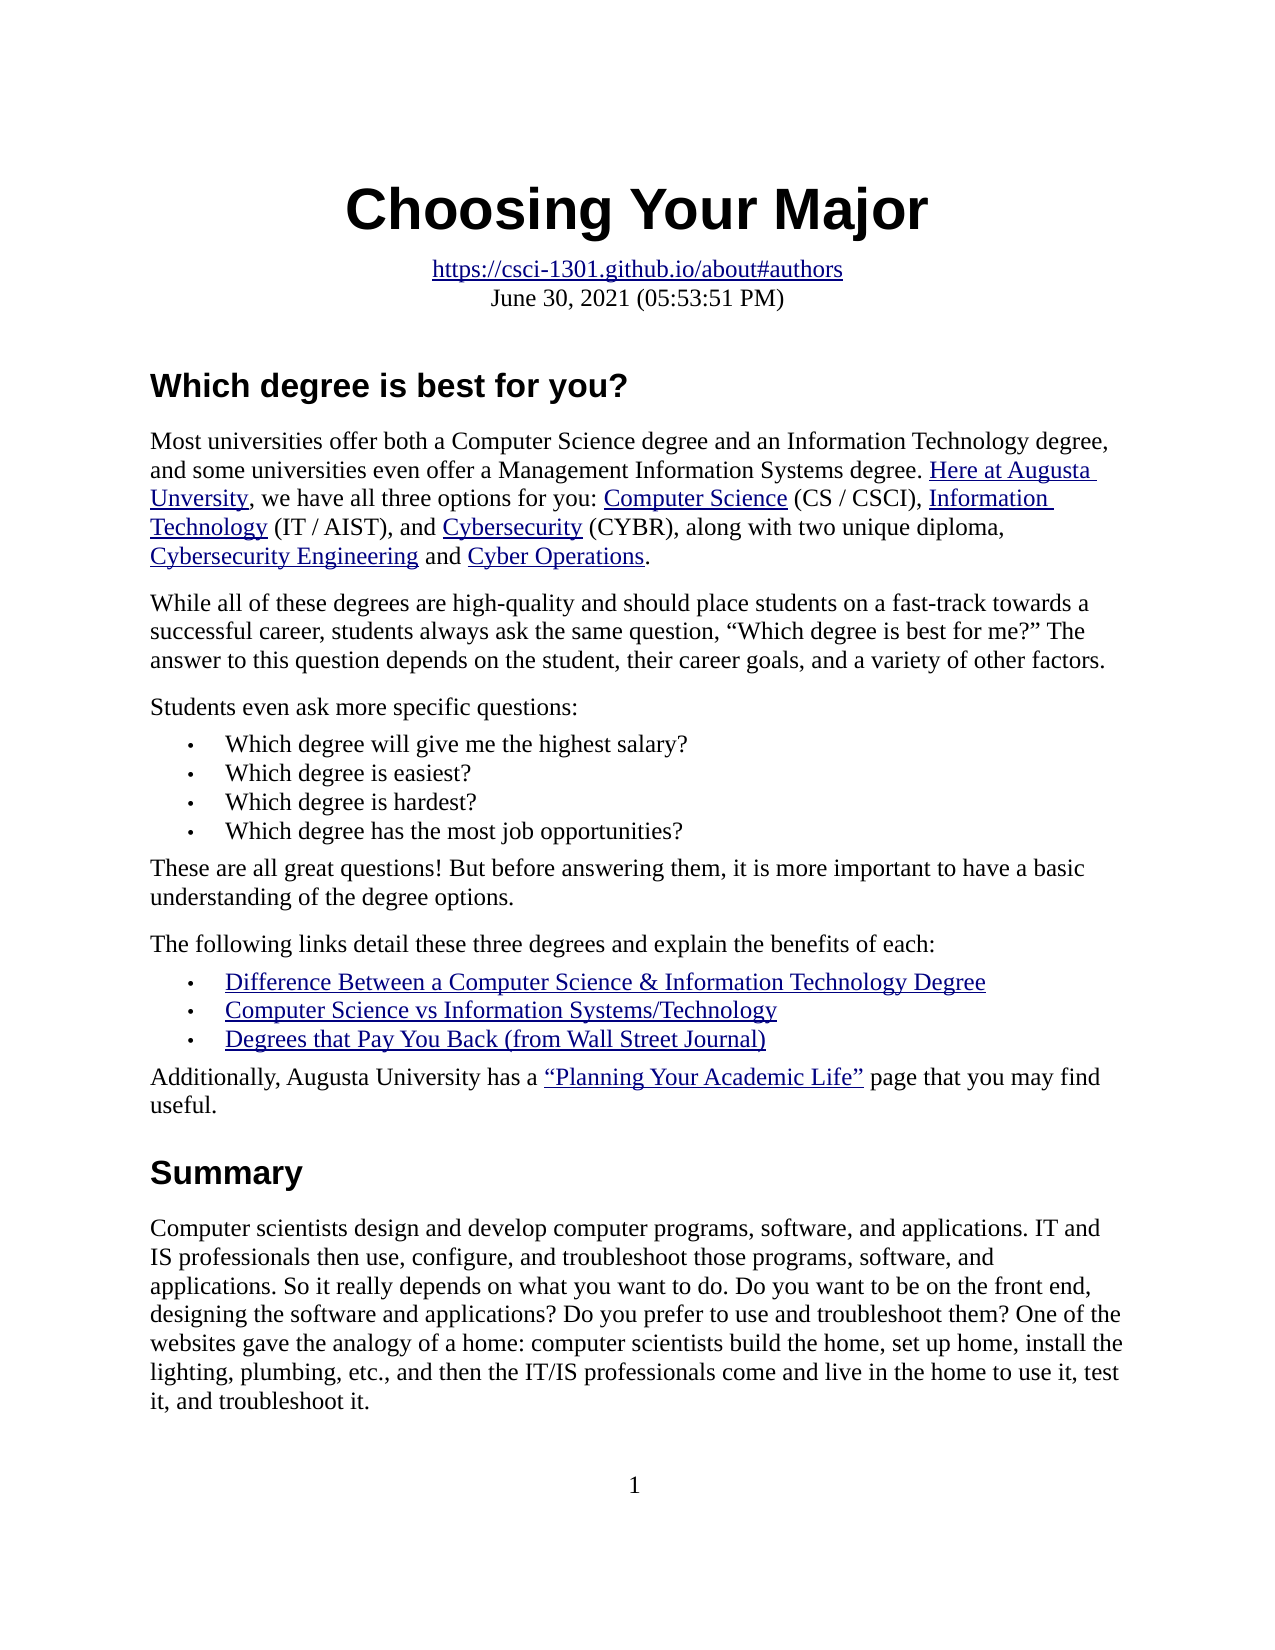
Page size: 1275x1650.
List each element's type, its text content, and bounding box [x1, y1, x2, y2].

text Computer scientists design and develop computer programs, software, and applications. IT and IS professionals then use, configure, and troubleshoot those programs, software, and applications. So it really depends on what you want to do. Do you want to be on the front end, designing the software and applications? Do you prefer to use and troubleshoot them? One of the websites gave the analogy of a home: computer scientists build the home, set up home, install the lighting, plumbing, etc., and then the IT/IS professionals come and live in the home to use it, test it, and troubleshoot it. [150, 1213, 1125, 1414]
text These are all great questions! But before answering them, it is more important to have a basic understanding of the degree options. [150, 853, 1125, 911]
text June 30, 2021 (05:53:51 PM) [150, 283, 1125, 312]
text The following links detail these three degrees and explain the benefits of each: [150, 929, 1125, 958]
list Which degree is hardest? [187, 787, 1125, 816]
title Choosing Your Major [150, 175, 1125, 242]
list Difference Between a Computer Science & Information Technology Degree [187, 967, 1125, 995]
list Computer Science vs Information Systems/Technology [187, 995, 1125, 1024]
list Which degree has the most job opportunities? [187, 816, 1125, 844]
text Additionally, Augusta University has a “Planning Your Academic Life” page that you may find useful. [150, 1062, 1125, 1119]
list Which degree will give me the highest salary? [187, 729, 1125, 758]
subtitle Summary [150, 1153, 1125, 1192]
list Degrees that Pay You Back (from Wall Street Journal) [187, 1024, 1125, 1053]
text https://csci-1301.github.io/about#authors [150, 254, 1125, 283]
text Students even ask more specific questions: [150, 692, 1125, 721]
list Which degree is easiest? [187, 758, 1125, 787]
subtitle Which degree is best for you? [150, 366, 1125, 404]
text Most universities offer both a Computer Science degree and an Information Technology degree, and some universities even offer a Management Information Systems degree. Here at Augusta Unversity, we have all three options for you: Computer Science (CS / CSCI), Information Technology (IT / AIST), and Cybersecurity (CYBR), along with two unique diploma, Cybersecurity Engineering and Cyber Operations. [150, 426, 1125, 570]
text While all of these degrees are high-quality and should place students on a fast-track towards a successful career, students always ask the same question, “Which degree is best for me?” The answer to this question depends on the student, their career goals, and a variety of other factors. [150, 588, 1125, 674]
